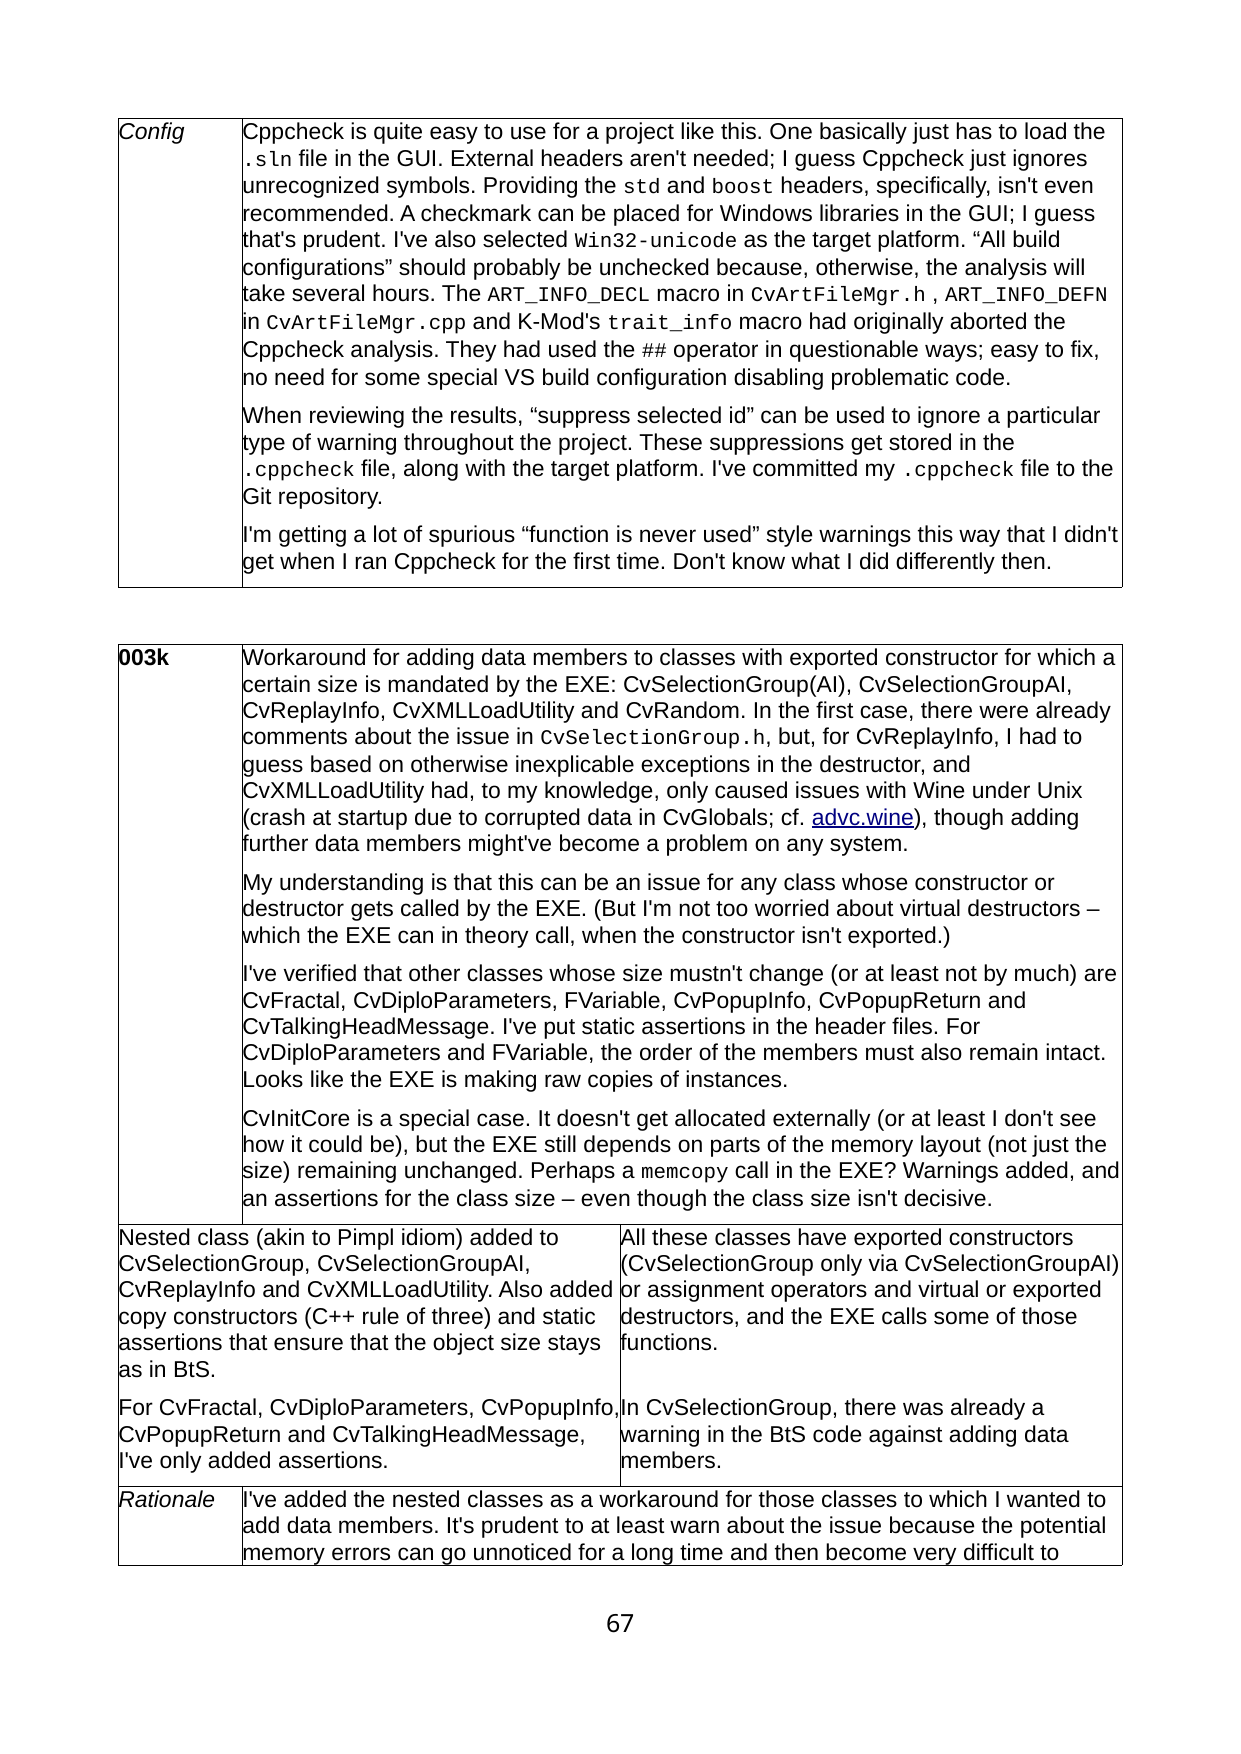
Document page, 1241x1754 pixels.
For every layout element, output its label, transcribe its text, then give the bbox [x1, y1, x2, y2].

table_header 003k [119, 645, 242, 1224]
table_cell Nested class (akin to Pimpl idiom) added to CvSelectionGroup, CvSelectionGroupAI, CvReplayInfo and CvXMLLoadUtility. Also added copy constructors (C++ rule of three) and static assertions that ensure that the object size stays as in BtS. For CvFractal, CvDiploParameters, CvPopupInfo, CvPopupReturn and CvTalkingHeadMessage, I've only added assertions. [119, 1225, 620, 1486]
table_cell I've added the nested classes as a workaround for those classes to which I wanted to add data members. It's prudent to at least warn about the issue because the potential memory errors can go unnoticed for a long time and then become very difficult to [243, 1487, 1122, 1565]
table_cell Rationale [119, 1487, 242, 1565]
table_header Workaround for adding data members to classes with exported constructor for which a certain size is mandated by the EXE: CvSelectionGroup(AI), CvSelectionGroupAI, CvReplayInfo, CvXMLLoadUtility and CvRandom. In the first case, there were already comments about the issue in CvSelectionGroup.h, but, for CvReplayInfo, I had to guess based on otherwise inexplicable exceptions in the destructor, and CvXMLLoadUtility had, to my knowledge, only caused issues with Wine under Unix (crash at startup due to corrupted data in CvGlobals; cf. advc.wine), though adding further data members might've become a problem on any system. My understanding is that this can be an issue for any class whose constructor or destructor gets called by the EXE. (But I'm not too worried about virtual destructors – which the EXE can in theory call, when the constructor isn't exported.) I've verified that other classes whose size mustn't change (or at least not by much) are CvFractal, CvDiploParameters, FVariable, CvPopupInfo, CvPopupReturn and CvTalkingHeadMessage. I've put static assertions in the header files. For CvDiploParameters and FVariable, the order of the members must also remain intact. Looks like the EXE is making raw copies of instances. CvInitCore is a special case. It doesn't get allocated externally (or at least I don't see how it could be), but the EXE still depends on parts of the memory layout (not just the size) remaining unchanged. Perhaps a memcopy call in the EXE? Warnings added, and an assertions for the class size – even though the class size isn't decisive. [243, 645, 1122, 1224]
table_cell All these classes have exported constructors (CvSelectionGroup only via CvSelectionGroupAI) or assignment operators and virtual or exported destructors, and the EXE calls some of those functions. In CvSelectionGroup, there was already a warning in the BtS code against adding data members. [621, 1225, 1122, 1486]
table_cell Cppcheck is quite easy to use for a project like this. One basically just has to load the .sln file in the GUI. External headers aren't needed; I guess Cppcheck just ignores unrecognized symbols. Providing the std and boost headers, specifically, isn't even recommended. A checkmark can be placed for Windows libraries in the GUI; I guess that's prudent. I've also selected Win32-unicode as the target platform. “All build configurations” should probably be unchecked because, otherwise, the analysis will take several hours. The ART_INFO_DECL macro in CvArtFileMgr.h , ART_INFO_DEFN in CvArtFileMgr.cpp and K-Mod's trait_info macro had originally aborted the Cppcheck analysis. They had used the ## operator in questionable ways; easy to fix, no need for some special VS build configuration disabling problematic code. When reviewing the results, “suppress selected id” can be used to ignore a particular type of warning throughout the project. These suppressions get stored in the .cppcheck file, along with the target platform. I've committed my .cppcheck file to the Git repository. I'm getting a lot of spurious “function is never used” style warnings this way that I didn't get when I ran Cppcheck for the first time. Don't know what I did differently then. [243, 119, 1122, 587]
table_cell Config [119, 119, 242, 587]
